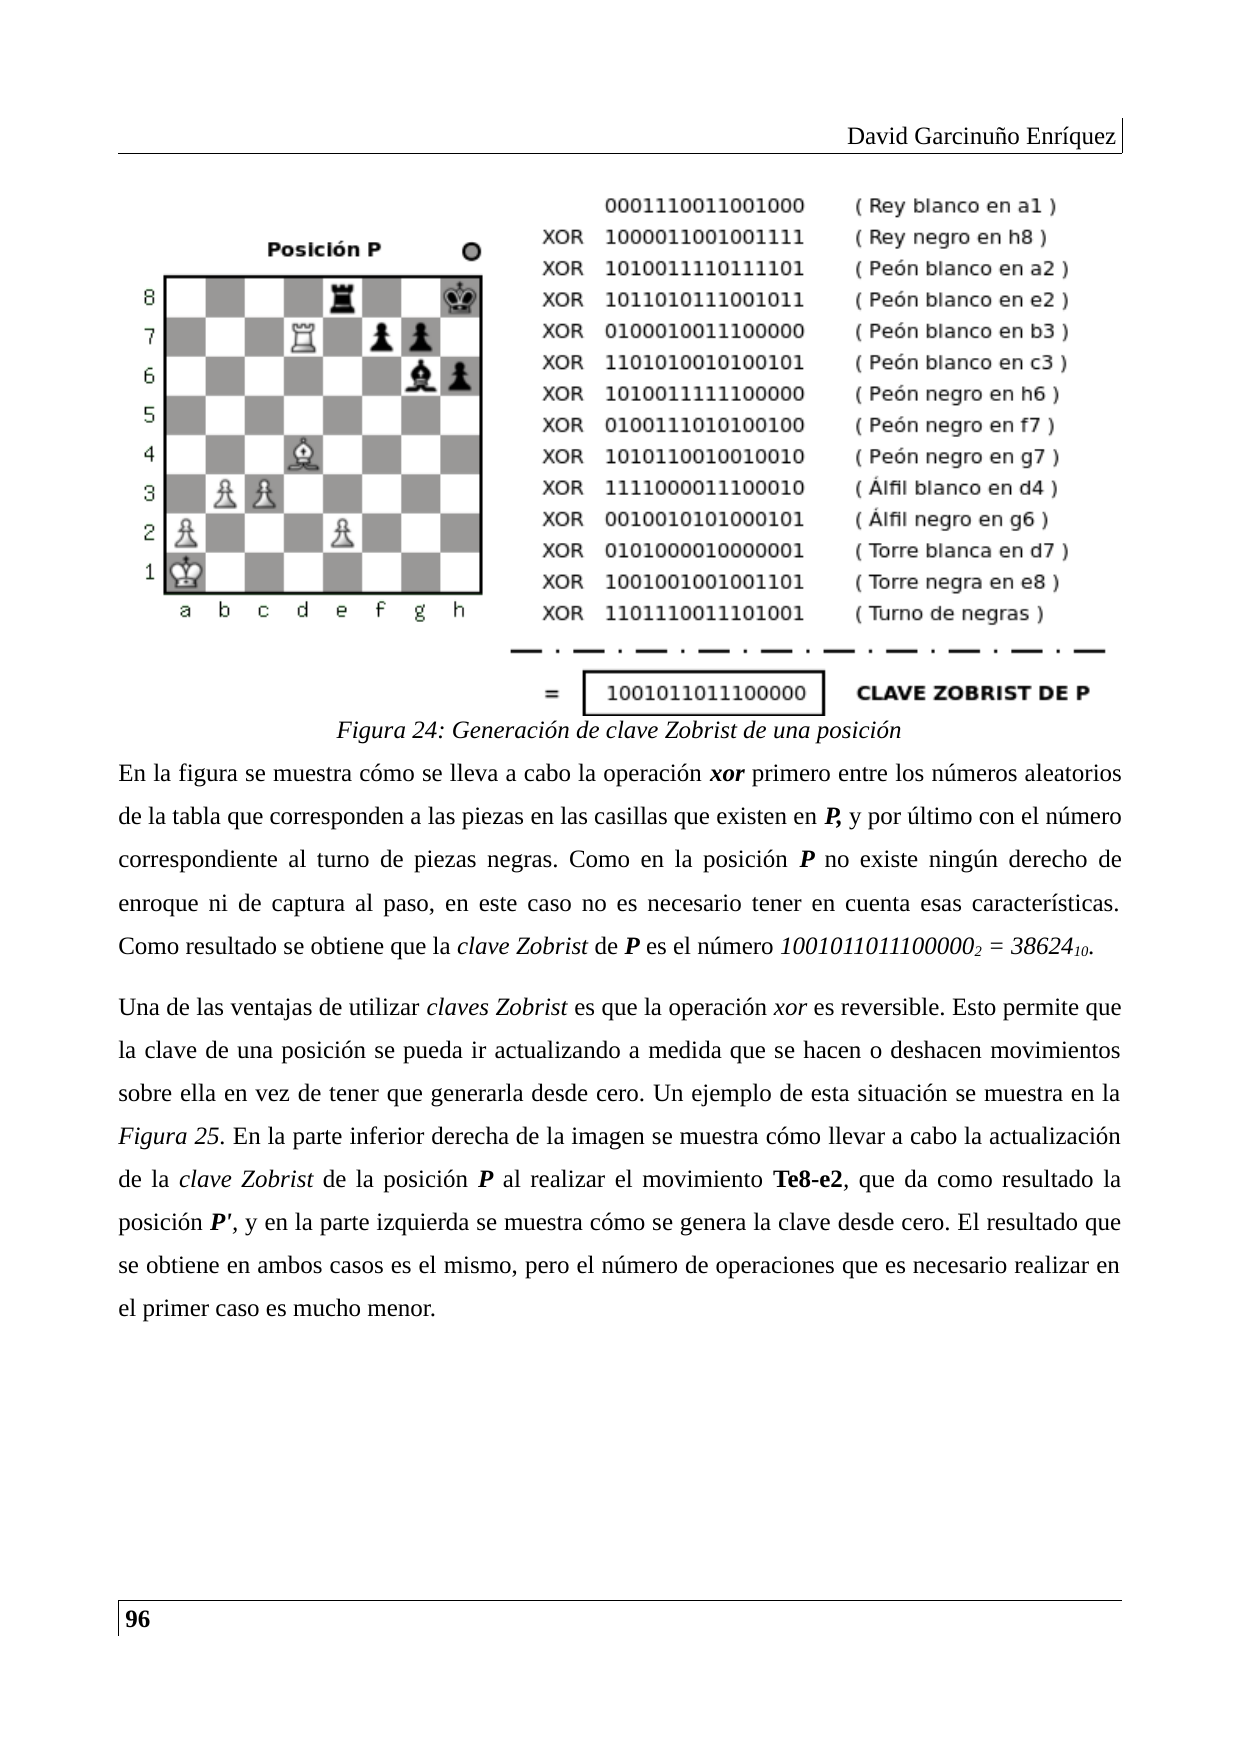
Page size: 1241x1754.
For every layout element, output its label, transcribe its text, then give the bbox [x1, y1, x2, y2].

text Figura 24: Generación de clave Zobrist de una posición [134, 716, 1106, 744]
text En la figura se muestra cómo se lleva a cabo la operación xor primero entre los números aleatorios de la tabla que corresponden a las piezas en las casillas que existen en P, y por último con el número correspondiente al turno de piezas negras. Como en la posición P no existe ningún derecho de enroque ni de captura al paso, en este caso no es necesario tener en cuenta esas características. Como resultado se obtiene que la clave Zobrist de P es el número 10010110111000002 = 3862410. [118, 182, 1122, 959]
text Una de las ventajas de utilizar claves Zobrist es que la operación xor es reversible. Esto permite que la clave de una posición se pueda ir actualizando a medida que se hacen o deshacen movimientos sobre ella en vez de tener que generarla desde cero. Un ejemplo de esta situación se muestra en la Figura 25. En la parte inferior derecha de la imagen se muestra cómo llevar a cabo la actualización de la clave Zobrist de la posición P al realizar el movimiento Te8-e2, que da como resultado la posición P', y en la parte izquierda se muestra cómo se genera la clave desde cero. El resultado que se obtiene en ambos casos es el mismo, pero el número de operaciones que es necesario realizar en el primer caso es mucho menor. [118, 992, 1122, 1322]
picture [134, 195, 1107, 716]
